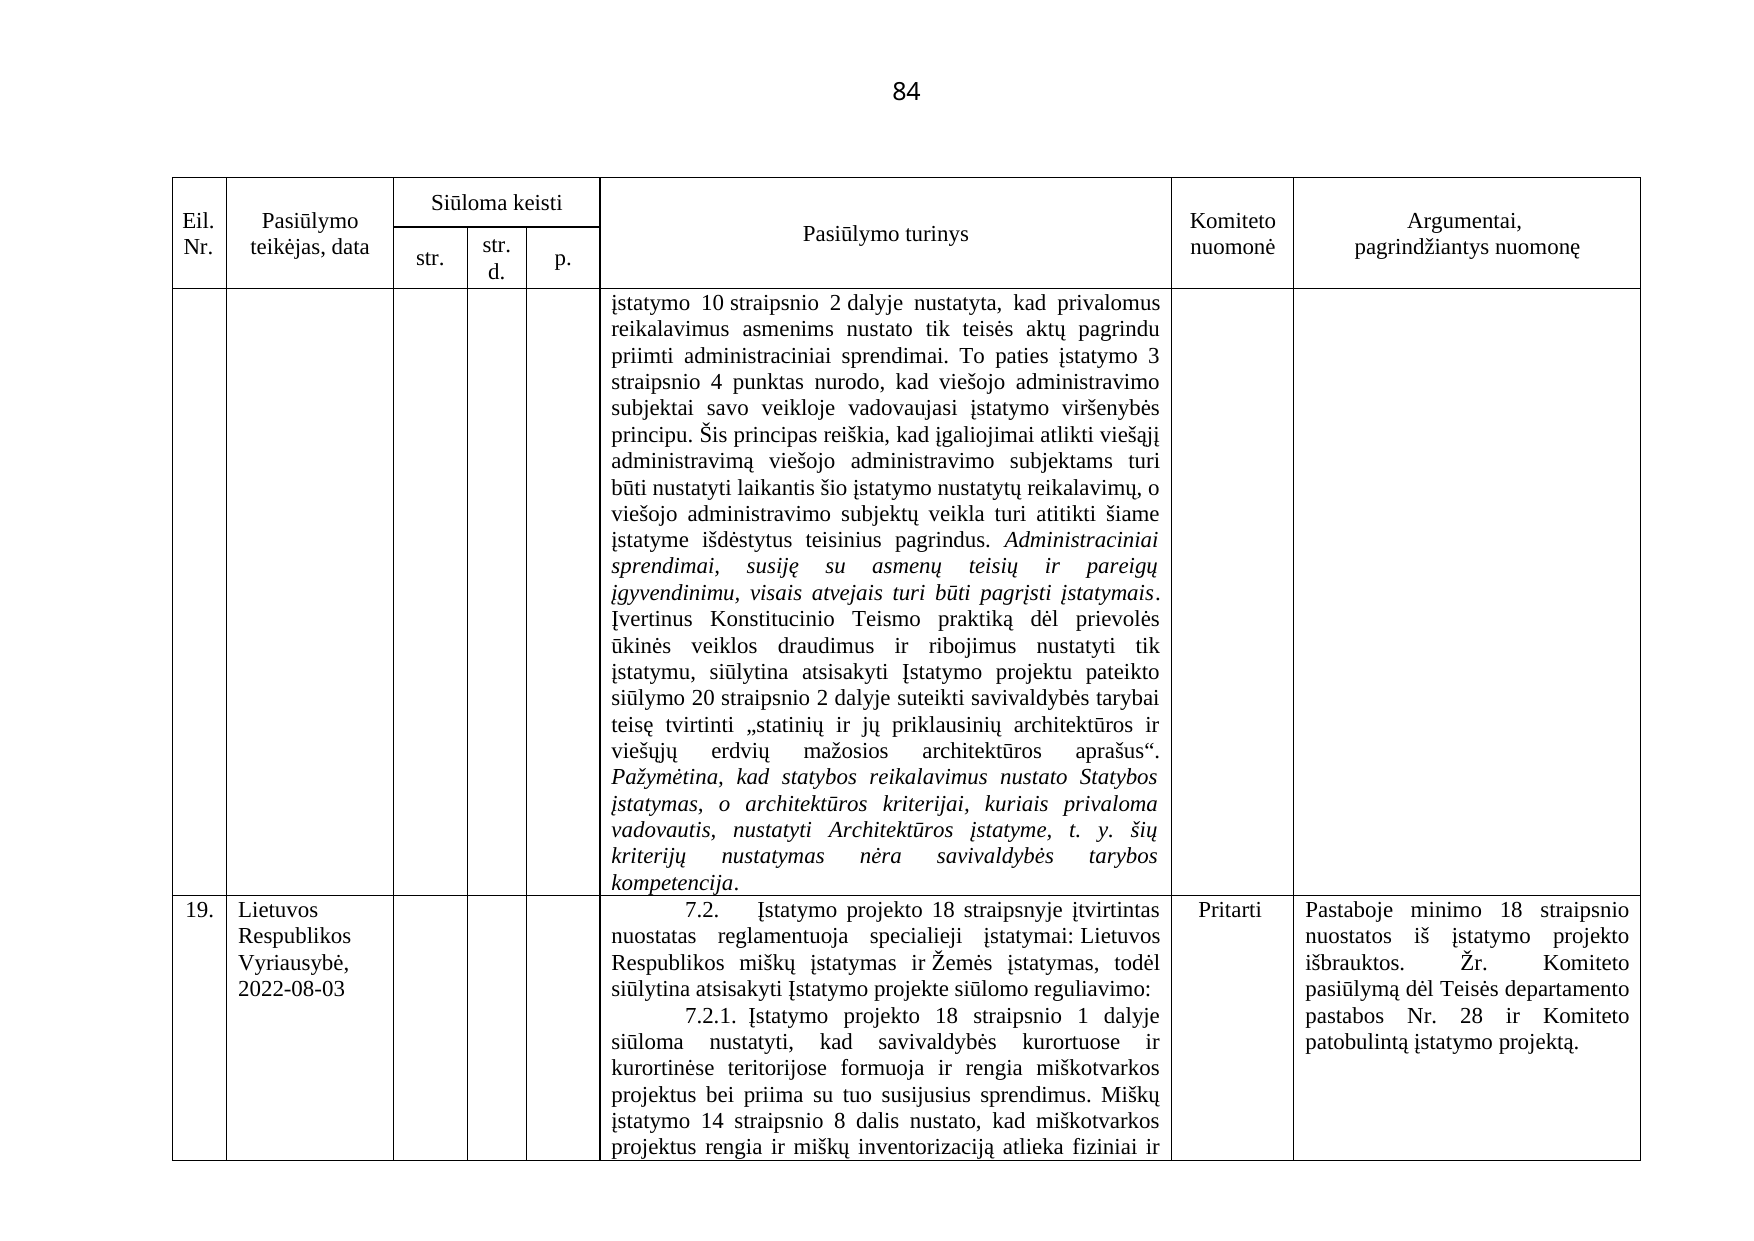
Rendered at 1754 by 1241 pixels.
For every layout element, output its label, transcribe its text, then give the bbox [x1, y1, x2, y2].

table_cell [468, 896, 526, 1160]
table_cell str. [394, 228, 467, 288]
table_header Eil. Nr. [173, 178, 226, 288]
table_cell 19. [173, 896, 226, 1160]
table_header Pasiūlymo teikėjas, data [227, 178, 393, 288]
table_header Argumentai, pagrindžiantys nuomonę [1294, 178, 1640, 288]
table_cell 7.2. Įstatymo projekto 18 straipsnyje įtvirtintas nuostatas reglamentuoja specialieji įstatymai: Lietuvos Respublikos miškų įstatymas ir Žemės įstatymas, todėl siūlytina atsisakyti Įstatymo projekte siūlomo reguliavimo: 7.2.1. Įstatymo projekto 18 straipsnio 1 dalyje siūloma nustatyti, kad savivaldybės kurortuose ir kurortinėse teritorijose formuoja ir rengia miškotvarkos projektus bei priima su tuo susijusius sprendimus. Miškų įstatymo 14 straipsnio 8 dalis nustato, kad miškotvarkos projektus rengia ir miškų inventorizaciją atlieka fiziniai ir [601, 896, 1171, 1160]
table_cell [394, 289, 467, 895]
table_cell įstatymo 10 straipsnio 2 dalyje nustatyta, kad privalomus reikalavimus asmenims nustato tik teisės aktų pagrindu priimti administraciniai sprendimai. To paties įstatymo 3 straipsnio 4 punktas nurodo, kad viešojo administravimo subjektai savo veikloje vadovaujasi įstatymo viršenybės principu. Šis principas reiškia, kad įgaliojimai atlikti viešąjį administravimą viešojo administravimo subjektams turi būti nustatyti laikantis šio įstatymo nustatytų reikalavimų, o viešojo administravimo subjektų veikla turi atitikti šiame įstatyme išdėstytus teisinius pagrindus. Administraciniai sprendimai, susiję su asmenų teisių ir pareigų įgyvendinimu, visais atvejais turi būti pagrįsti įstatymais. Įvertinus Konstitucinio Teismo praktiką dėl prievolės ūkinės veiklos draudimus ir ribojimus nustatyti tik įstatymu, siūlytina atsisakyti Įstatymo projektu pateikto siūlymo 20 straipsnio 2 dalyje suteikti savivaldybės tarybai teisę tvirtinti „statinių ir jų priklausinių architektūros ir viešųjų erdvių mažosios architektūros aprašus“. Pažymėtina, kad statybos reikalavimus nustato Statybos įstatymas, o architektūros kriterijai, kuriais privaloma vadovautis, nustatyti Architektūros įstatyme, t. y. šių kriterijų nustatymas nėra savivaldybės tarybos kompetencija. [601, 289, 1171, 895]
table_cell [1172, 289, 1293, 895]
table_header Pasiūlymo turinys [601, 178, 1171, 288]
table_cell [527, 896, 599, 1160]
table_cell p. [527, 228, 599, 288]
table_header Siūloma keisti [394, 178, 599, 226]
table_cell Pastaboje minimo 18 straipsnio nuostatos iš įstatymo projekto išbrauktos. Žr. Komiteto pasiūlymą dėl Teisės departamento pastabos Nr. 28 ir Komiteto patobulintą įstatymo projektą. [1294, 896, 1640, 1160]
table_cell Pritarti [1172, 896, 1293, 1160]
table_cell [468, 289, 526, 895]
table_cell [173, 289, 226, 895]
table_cell [227, 289, 393, 895]
table_cell Lietuvos Respublikos Vyriausybė, 2022-08-03 [227, 896, 393, 1160]
table_cell [1294, 289, 1640, 895]
table_cell [394, 896, 467, 1160]
table_header Komiteto nuomonė [1172, 178, 1293, 288]
table_cell [527, 289, 599, 895]
table_cell str. d. [468, 228, 526, 288]
